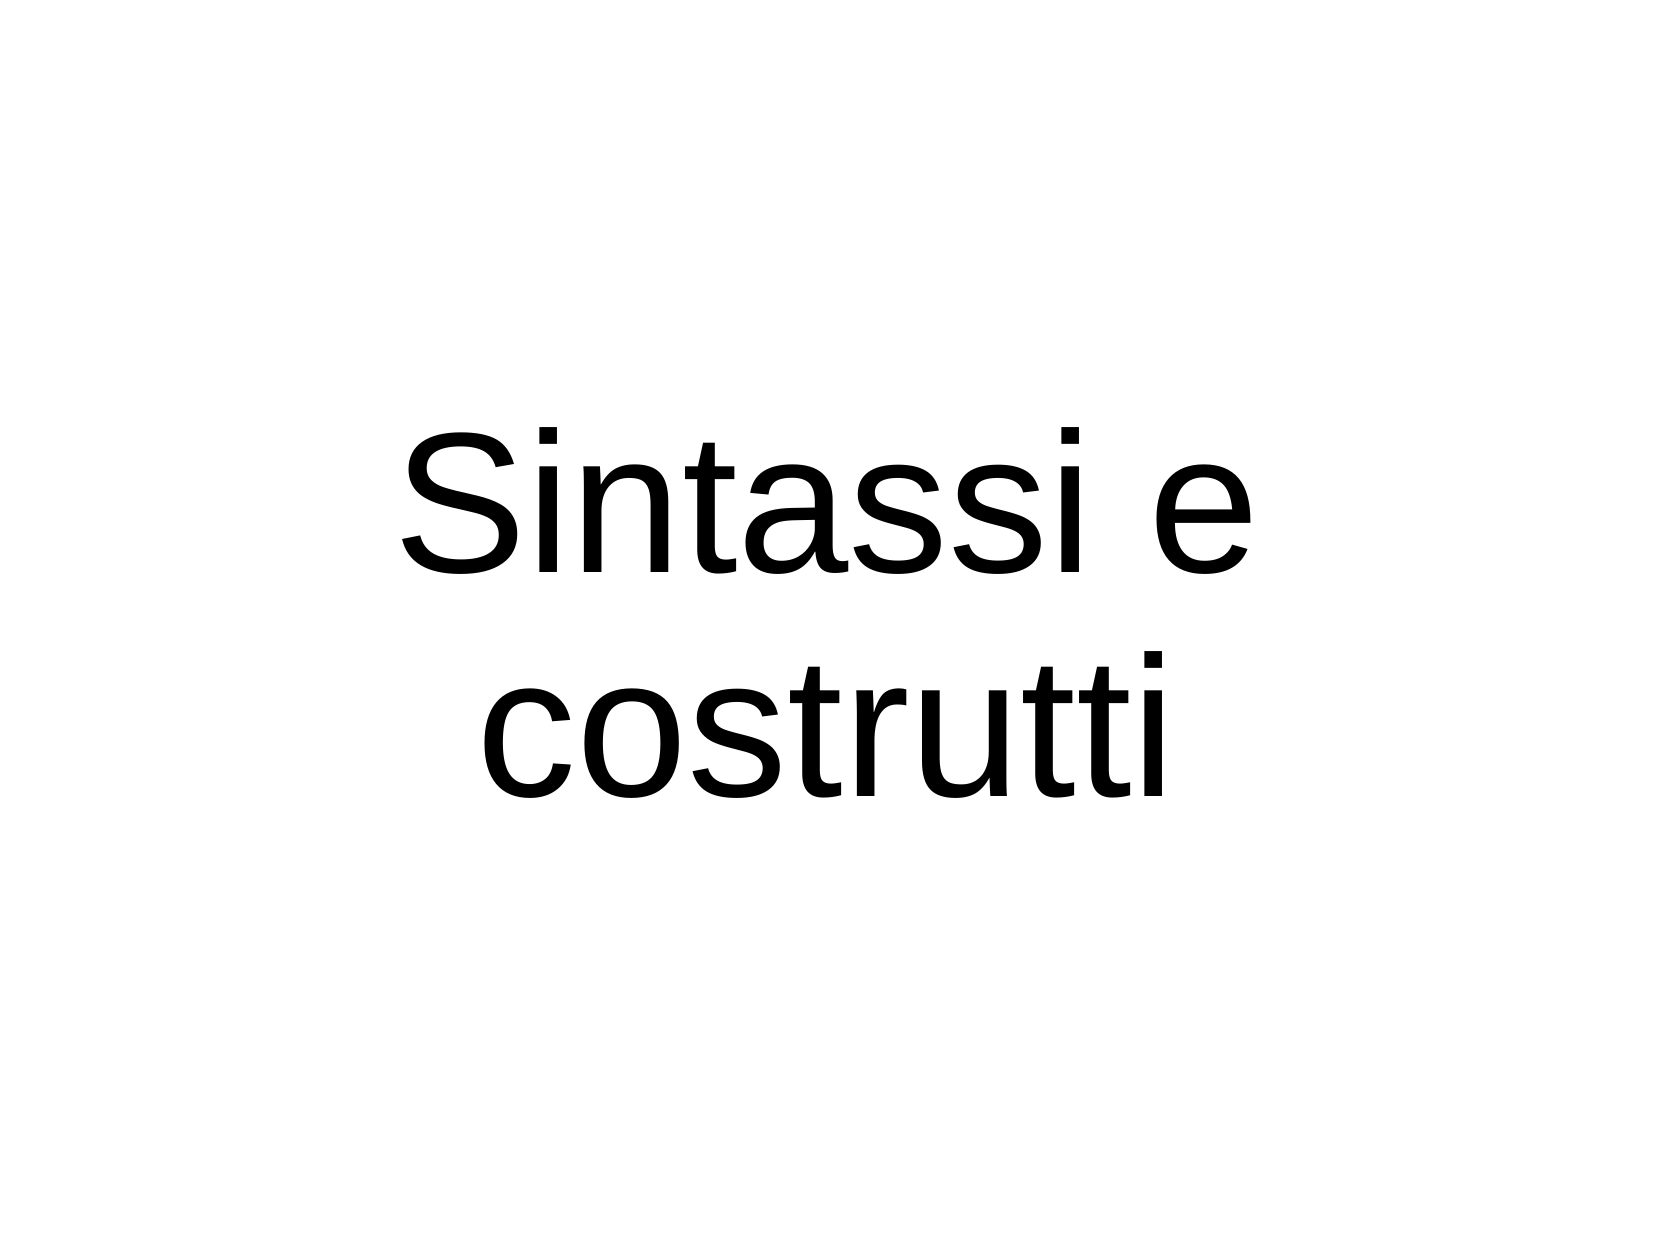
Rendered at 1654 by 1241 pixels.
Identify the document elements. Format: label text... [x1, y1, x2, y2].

subtitle Sintassi e costrutti [82, 49, 1571, 1182]
